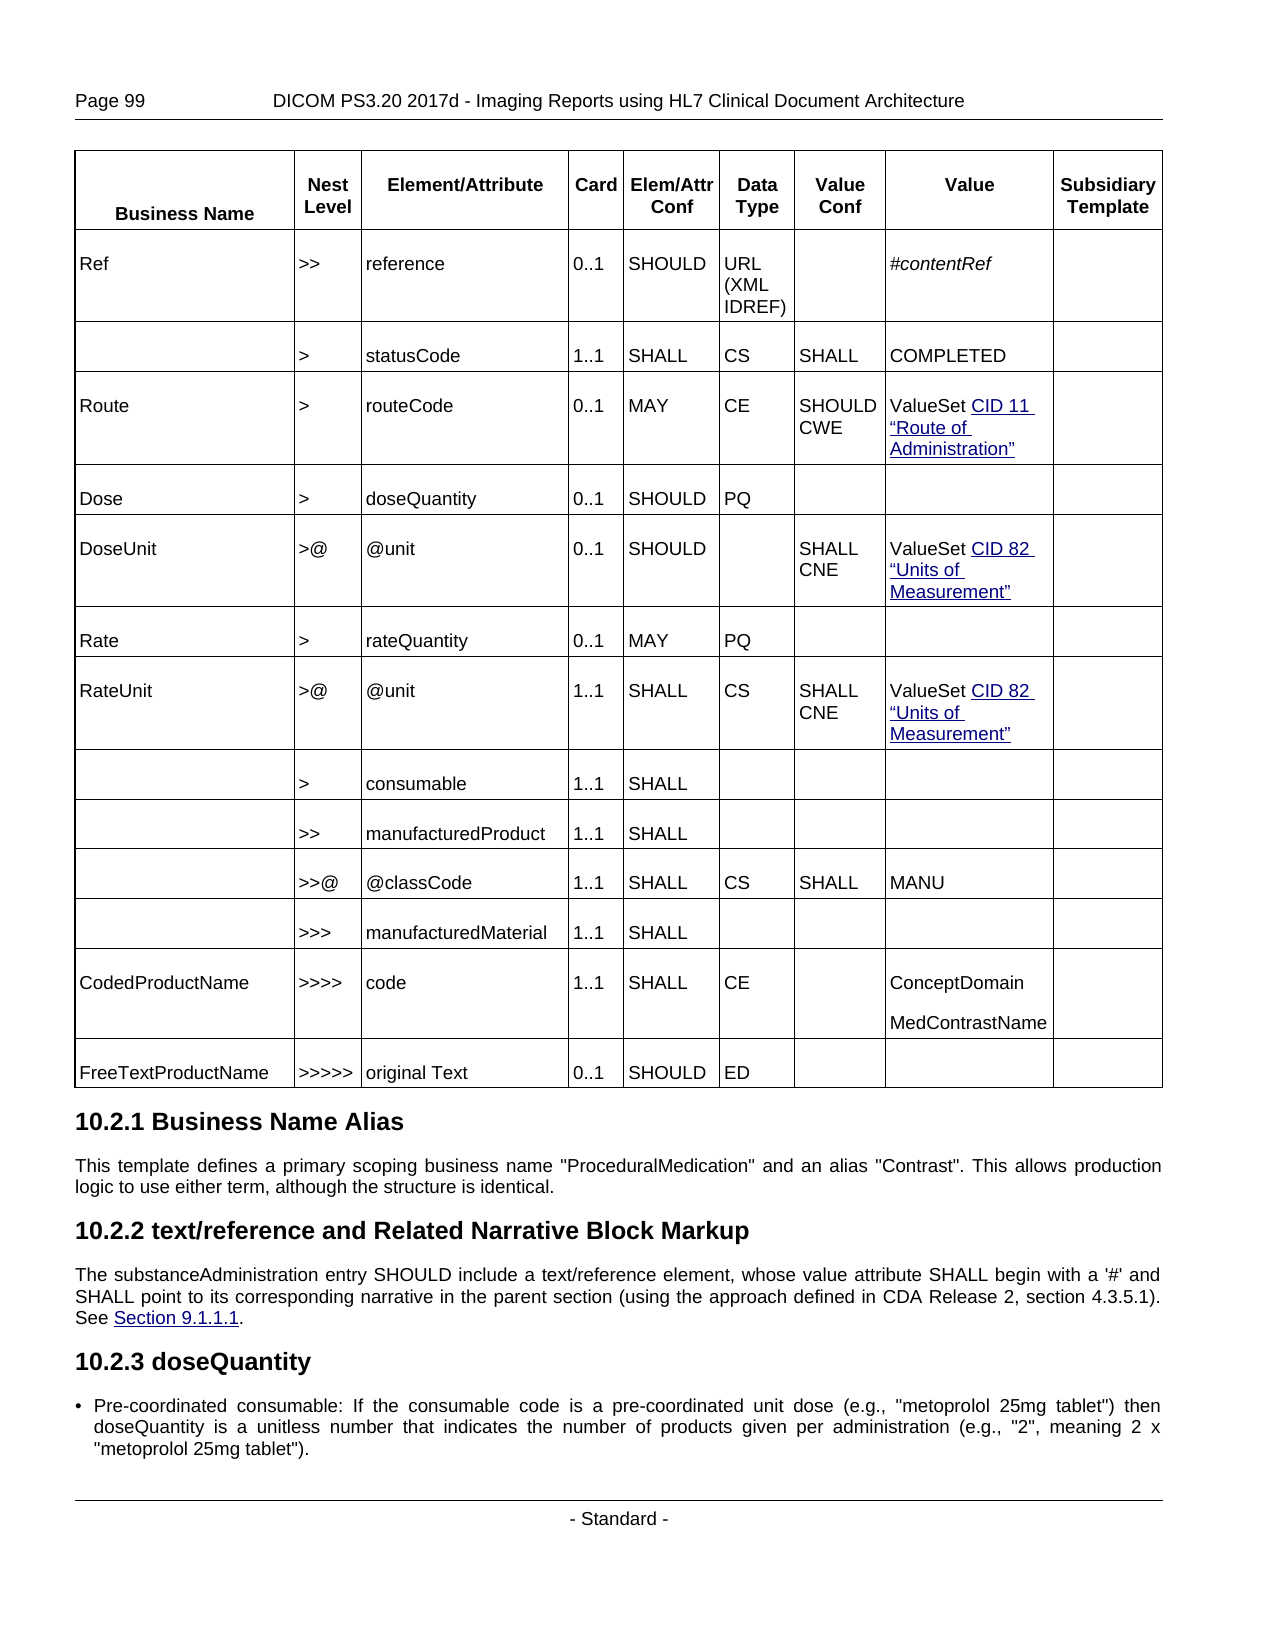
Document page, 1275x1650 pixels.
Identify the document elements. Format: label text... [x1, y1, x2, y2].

table_cell [886, 750, 1053, 798]
table_cell SHALL [624, 322, 719, 371]
table_cell [795, 230, 885, 321]
table_cell [1054, 899, 1162, 947]
table_cell > [295, 465, 361, 513]
table_cell MANU [886, 849, 1053, 898]
table_cell >> [295, 800, 361, 848]
table_cell SHALL [795, 849, 885, 898]
table_cell Rate [76, 607, 294, 656]
table_cell [76, 899, 294, 947]
table_cell SHOULD [624, 465, 719, 513]
table_cell SHALL [624, 750, 719, 798]
table_cell CS [720, 322, 794, 371]
table_cell > [295, 372, 361, 464]
table_cell [720, 800, 794, 848]
table_cell reference [362, 230, 568, 321]
table_cell [795, 800, 885, 848]
table_cell 1..1 [569, 949, 623, 1037]
table_cell [1054, 230, 1162, 321]
table_cell dose​Quantity [362, 465, 568, 513]
table_cell [720, 515, 794, 606]
list Pre-coordinated consumable: If the consumable code is a pre-coordinated unit dose (e.g., "metoprolol 25mg tablet") then doseQuantity is a unitless number that indicates the number of products given per administration (e.g., "2", meaning 2 x "metoprolol 25mg tablet"). [75, 1395, 1162, 1459]
table_cell CE [720, 372, 794, 464]
table_cell [1054, 657, 1162, 749]
table_cell [795, 1039, 885, 1087]
table_cell [795, 750, 885, 798]
table_cell original Text [362, 1039, 568, 1087]
table_cell [795, 607, 885, 656]
table_cell SHALL [795, 322, 885, 371]
table_cell ValueSet CID 82 “Units of Measurement” [886, 657, 1053, 749]
table_cell SHALL [624, 849, 719, 898]
table_cell [1054, 607, 1162, 656]
table_cell CS [720, 849, 794, 898]
table_header Elem/Attr Conf [624, 151, 719, 228]
table_cell 0..1 [569, 1039, 623, 1087]
text 10.2.3 doseQuantity [75, 1347, 1162, 1376]
table_cell 0..1 [569, 372, 623, 464]
table_cell [720, 899, 794, 947]
table_cell SHOULD [624, 515, 719, 606]
table_cell Coded​Product​Name [76, 949, 294, 1037]
table_cell PQ [720, 465, 794, 513]
table_cell 1..1 [569, 849, 623, 898]
table_header Value Conf [795, 151, 885, 228]
table_header Subsidiary Template [1054, 151, 1162, 228]
table_cell 0..1 [569, 465, 623, 513]
table_cell >>@ [295, 849, 361, 898]
table_cell Free​Text​Product​Name [76, 1039, 294, 1087]
table_cell @unit [362, 657, 568, 749]
table_cell 1..1 [569, 899, 623, 947]
table_cell manufactured​Material [362, 899, 568, 947]
table_cell SHALL CNE [795, 657, 885, 749]
table_cell [886, 607, 1053, 656]
table_cell SHALL [624, 949, 719, 1037]
table_cell SHALL [624, 800, 719, 848]
table_cell URL (XML IDREF) [720, 230, 794, 321]
table_cell consumable [362, 750, 568, 798]
table_cell [1054, 750, 1162, 798]
table_header Card [569, 151, 623, 228]
table_cell Dose [76, 465, 294, 513]
table_cell > [295, 607, 361, 656]
table_cell > [295, 322, 361, 371]
table_cell >> [295, 230, 361, 321]
table_cell [76, 322, 294, 371]
table_cell manufactured​Product [362, 800, 568, 848]
table_cell ED [720, 1039, 794, 1087]
text 10.2.2 text/reference and Related Narrative Block Markup [75, 1216, 1162, 1245]
table_cell rate​Quantity [362, 607, 568, 656]
table_cell >>> [295, 899, 361, 947]
table_cell [886, 1039, 1053, 1087]
table_cell [795, 465, 885, 513]
table_header Value [886, 151, 1053, 228]
table_header Nest Level [295, 151, 361, 228]
table_cell @unit [362, 515, 568, 606]
table_cell SHALL [624, 657, 719, 749]
text The substanceAdministration entry SHOULD include a text/reference element, whose value attribute SHALL begin with a '#' and SHALL point to its corresponding narrative in the parent section (using the approach defined in CDA Release 2, section 4.3.5.1). See Section 9.1.1.1. [75, 1264, 1162, 1328]
table_cell #contentRef [886, 230, 1053, 321]
table_cell [1054, 465, 1162, 513]
table_cell Rate​Unit [76, 657, 294, 749]
table_cell >@ [295, 657, 361, 749]
table_cell 0..1 [569, 607, 623, 656]
table_cell [1054, 800, 1162, 848]
table_header Element/​Attribute [362, 151, 568, 228]
table_cell ValueSet CID 82 “Units of Measurement” [886, 515, 1053, 606]
table_cell Route [76, 372, 294, 464]
table_cell Ref [76, 230, 294, 321]
table_cell [1054, 515, 1162, 606]
table_cell 1..1 [569, 750, 623, 798]
table_header Business Name [76, 151, 294, 228]
table_cell [1054, 949, 1162, 1037]
table_cell [886, 465, 1053, 513]
table_cell MAY [624, 372, 719, 464]
table_cell >@ [295, 515, 361, 606]
table_cell 1..1 [569, 800, 623, 848]
table_cell route​Code [362, 372, 568, 464]
table_cell SHOULD CWE [795, 372, 885, 464]
table_cell 1..1 [569, 322, 623, 371]
table_cell [76, 849, 294, 898]
table_header Data Type [720, 151, 794, 228]
table_cell 0..1 [569, 515, 623, 606]
table_cell [795, 899, 885, 947]
table_cell SHOULD [624, 1039, 719, 1087]
text This template defines a primary scoping business name "ProceduralMedication" and an alias "Contrast". This allows production logic to use either term, although the structure is identical. [75, 1154, 1162, 1198]
table_cell >>>> [295, 949, 361, 1037]
table_cell COMPLETED [886, 322, 1053, 371]
table_cell CS [720, 657, 794, 749]
table_cell ValueSet CID 11 “Route of Administration” [886, 372, 1053, 464]
table_cell SHOULD [624, 230, 719, 321]
table_cell [720, 750, 794, 798]
table_cell 1..1 [569, 657, 623, 749]
table_cell SHALL [624, 899, 719, 947]
table_cell [76, 800, 294, 848]
table_cell [1054, 322, 1162, 371]
text 10.2.1 Business Name Alias [75, 1107, 1162, 1136]
table_cell Concept​Domain Med​Contrast​Name [886, 949, 1053, 1037]
table_cell [886, 899, 1053, 947]
table_cell [76, 750, 294, 798]
table_cell [795, 949, 885, 1037]
table_cell PQ [720, 607, 794, 656]
table_cell [886, 800, 1053, 848]
table_cell status​Code [362, 322, 568, 371]
table_cell MAY [624, 607, 719, 656]
table_cell Dose​Unit [76, 515, 294, 606]
table_cell >>>>> [295, 1039, 361, 1087]
table_cell @classCode [362, 849, 568, 898]
table_cell [1054, 372, 1162, 464]
table_cell > [295, 750, 361, 798]
table_cell code [362, 949, 568, 1037]
table_cell 0..1 [569, 230, 623, 321]
table_cell SHALL CNE [795, 515, 885, 606]
table_cell CE [720, 949, 794, 1037]
table_cell [1054, 1039, 1162, 1087]
table_cell [1054, 849, 1162, 898]
